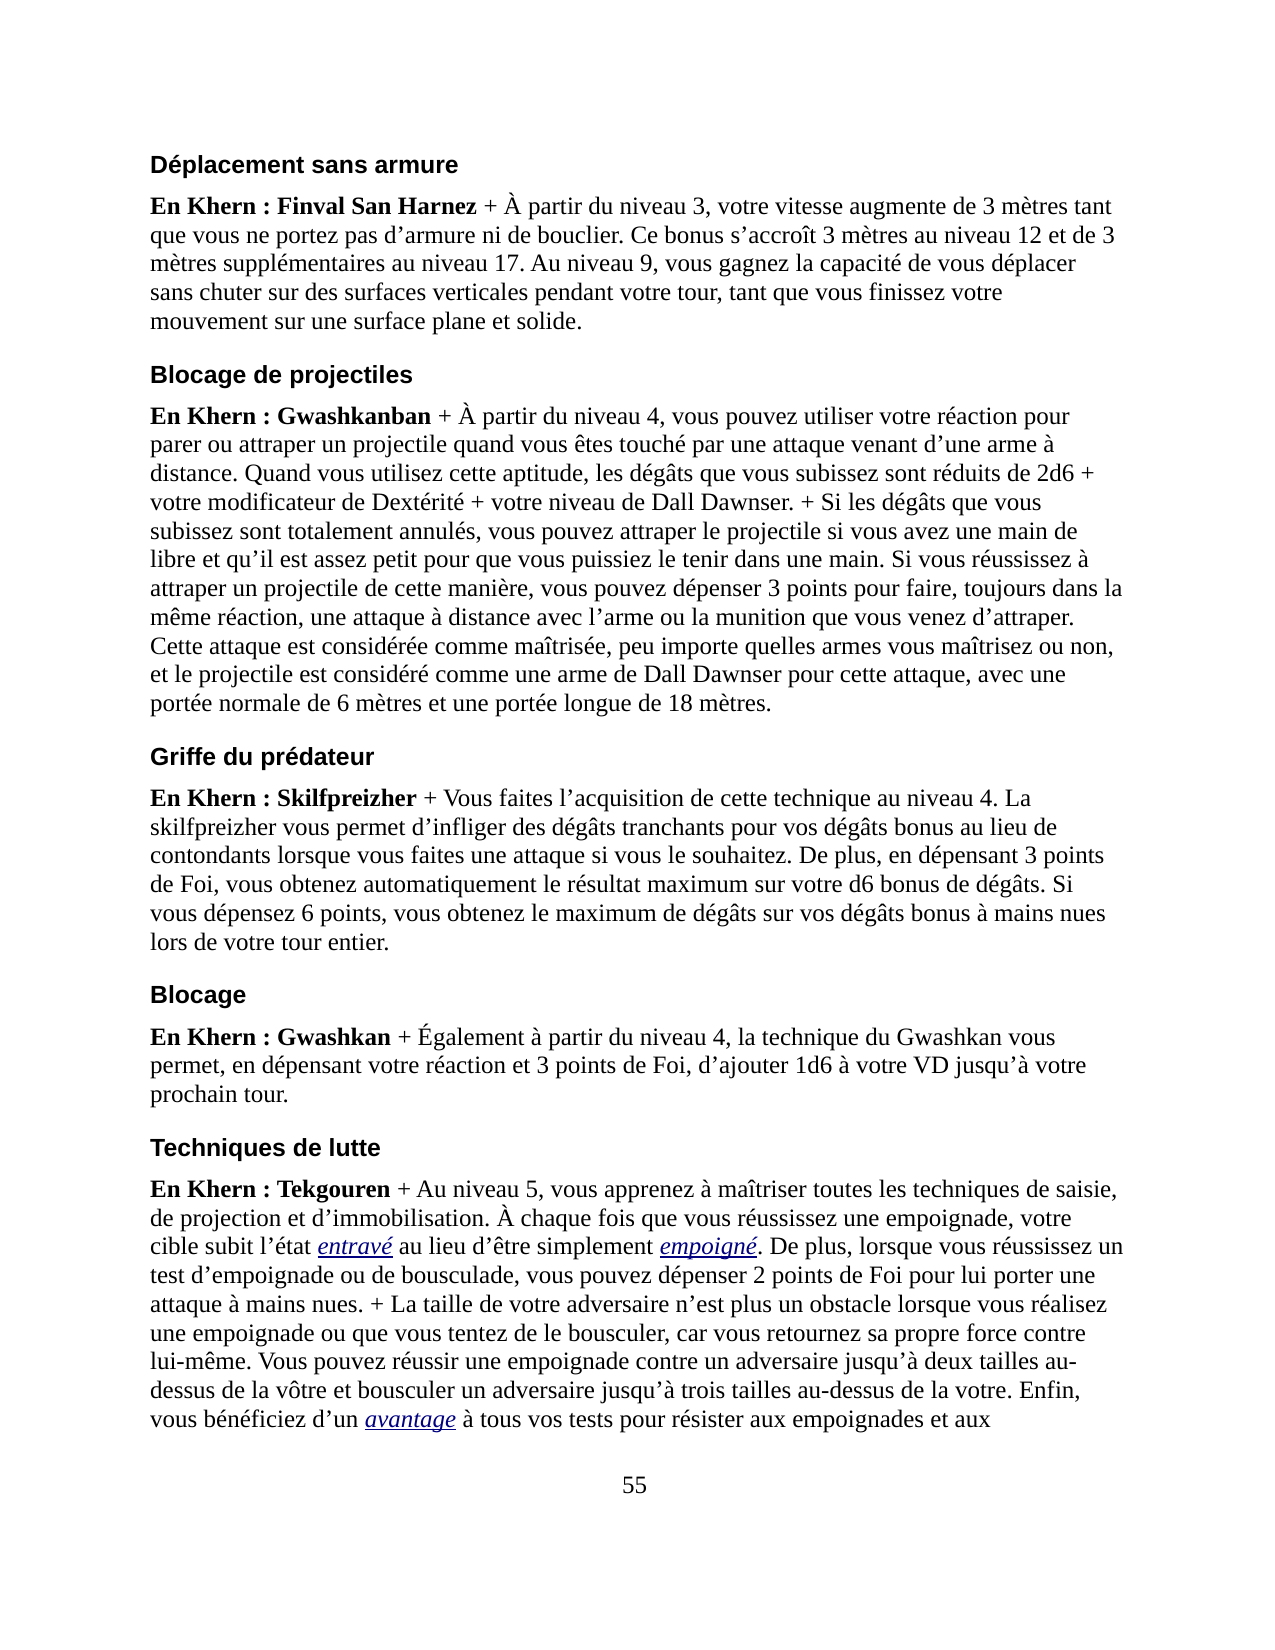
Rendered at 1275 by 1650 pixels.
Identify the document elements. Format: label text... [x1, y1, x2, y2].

text En Khern : Tekgouren + Au niveau 5, vous apprenez à maîtriser toutes les techniques de saisie, de projection et d’immobilisation. À chaque fois que vous réussissez une empoignade, votre cible subit l’état entravé au lieu d’être simplement empoigné. De plus, lorsque vous réussissez un test d’empoignade ou de bousculade, vous pouvez dépenser 2 points de Foi pour lui porter une attaque à mains nues. + La taille de votre adversaire n’est plus un obstacle lorsque vous réalisez une empoignade ou que vous tentez de le bousculer, car vous retournez sa propre force contre lui-même. Vous pouvez réussir une empoignade contre un adversaire jusqu’à deux tailles au-dessus de la vôtre et bousculer un adversaire jusqu’à trois tailles au-dessus de la votre. Enfin, vous bénéficiez d’un avantage à tous vos tests pour résister aux empoignades et aux [150, 1174, 1125, 1433]
subtitle Blocage [150, 981, 1125, 1009]
text En Khern : Gwashkan + Également à partir du niveau 4, la technique du Gwashkan vous permet, en dépensant votre réaction et 3 points de Foi, d’ajouter 1d6 à votre VD jusqu’à votre prochain tour. [150, 1022, 1125, 1108]
text En Khern : Gwashkanban + À partir du niveau 4, vous pouvez utiliser votre réaction pour parer ou attraper un projectile quand vous êtes touché par une attaque venant d’une arme à distance. Quand vous utilisez cette aptitude, les dégâts que vous subissez sont réduits de 2d6 + votre modificateur de Dextérité + votre niveau de Dall Dawnser. + Si les dégâts que vous subissez sont totalement annulés, vous pouvez attraper le projectile si vous avez une main de libre et qu’il est assez petit pour que vous puissiez le tenir dans une main. Si vous réussissez à attraper un projectile de cette manière, vous pouvez dépenser 3 points pour faire, toujours dans la même réaction, une attaque à distance avec l’arme ou la munition que vous venez d’attraper. Cette attaque est considérée comme maîtrisée, peu importe quelles armes vous maîtrisez ou non, et le projectile est considéré comme une arme de Dall Dawnser pour cette attaque, avec une portée normale de 6 mètres et une portée longue de 18 mètres. [150, 401, 1125, 717]
subtitle Griffe du prédateur [150, 742, 1125, 771]
subtitle Techniques de lutte [150, 1133, 1125, 1161]
text En Khern : Finval San Harnez + À partir du niveau 3, votre vitesse augmente de 3 mètres tant que vous ne portez pas d’armure ni de bouclier. Ce bonus s’accroît 3 mètres au niveau 12 et de 3 mètres supplémentaires au niveau 17. Au niveau 9, vous gagnez la capacité de vous déplacer sans chuter sur des surfaces verticales pendant votre tour, tant que vous finissez votre mouvement sur une surface plane et solide. [150, 191, 1125, 335]
text En Khern : Skilfpreizher + Vous faites l’acquisition de cette technique au niveau 4. La skilfpreizher vous permet d’infliger des dégâts tranchants pour vos dégâts bonus au lieu de contondants lorsque vous faites une attaque si vous le souhaitez. De plus, en dépensant 3 points de Foi, vous obtenez automatiquement le résultat maximum sur votre d6 bonus de dégâts. Si vous dépensez 6 points, vous obtenez le maximum de dégâts sur vos dégâts bonus à mains nues lors de votre tour entier. [150, 783, 1125, 956]
subtitle Déplacement sans armure [150, 150, 1125, 178]
subtitle Blocage de projectiles [150, 360, 1125, 388]
